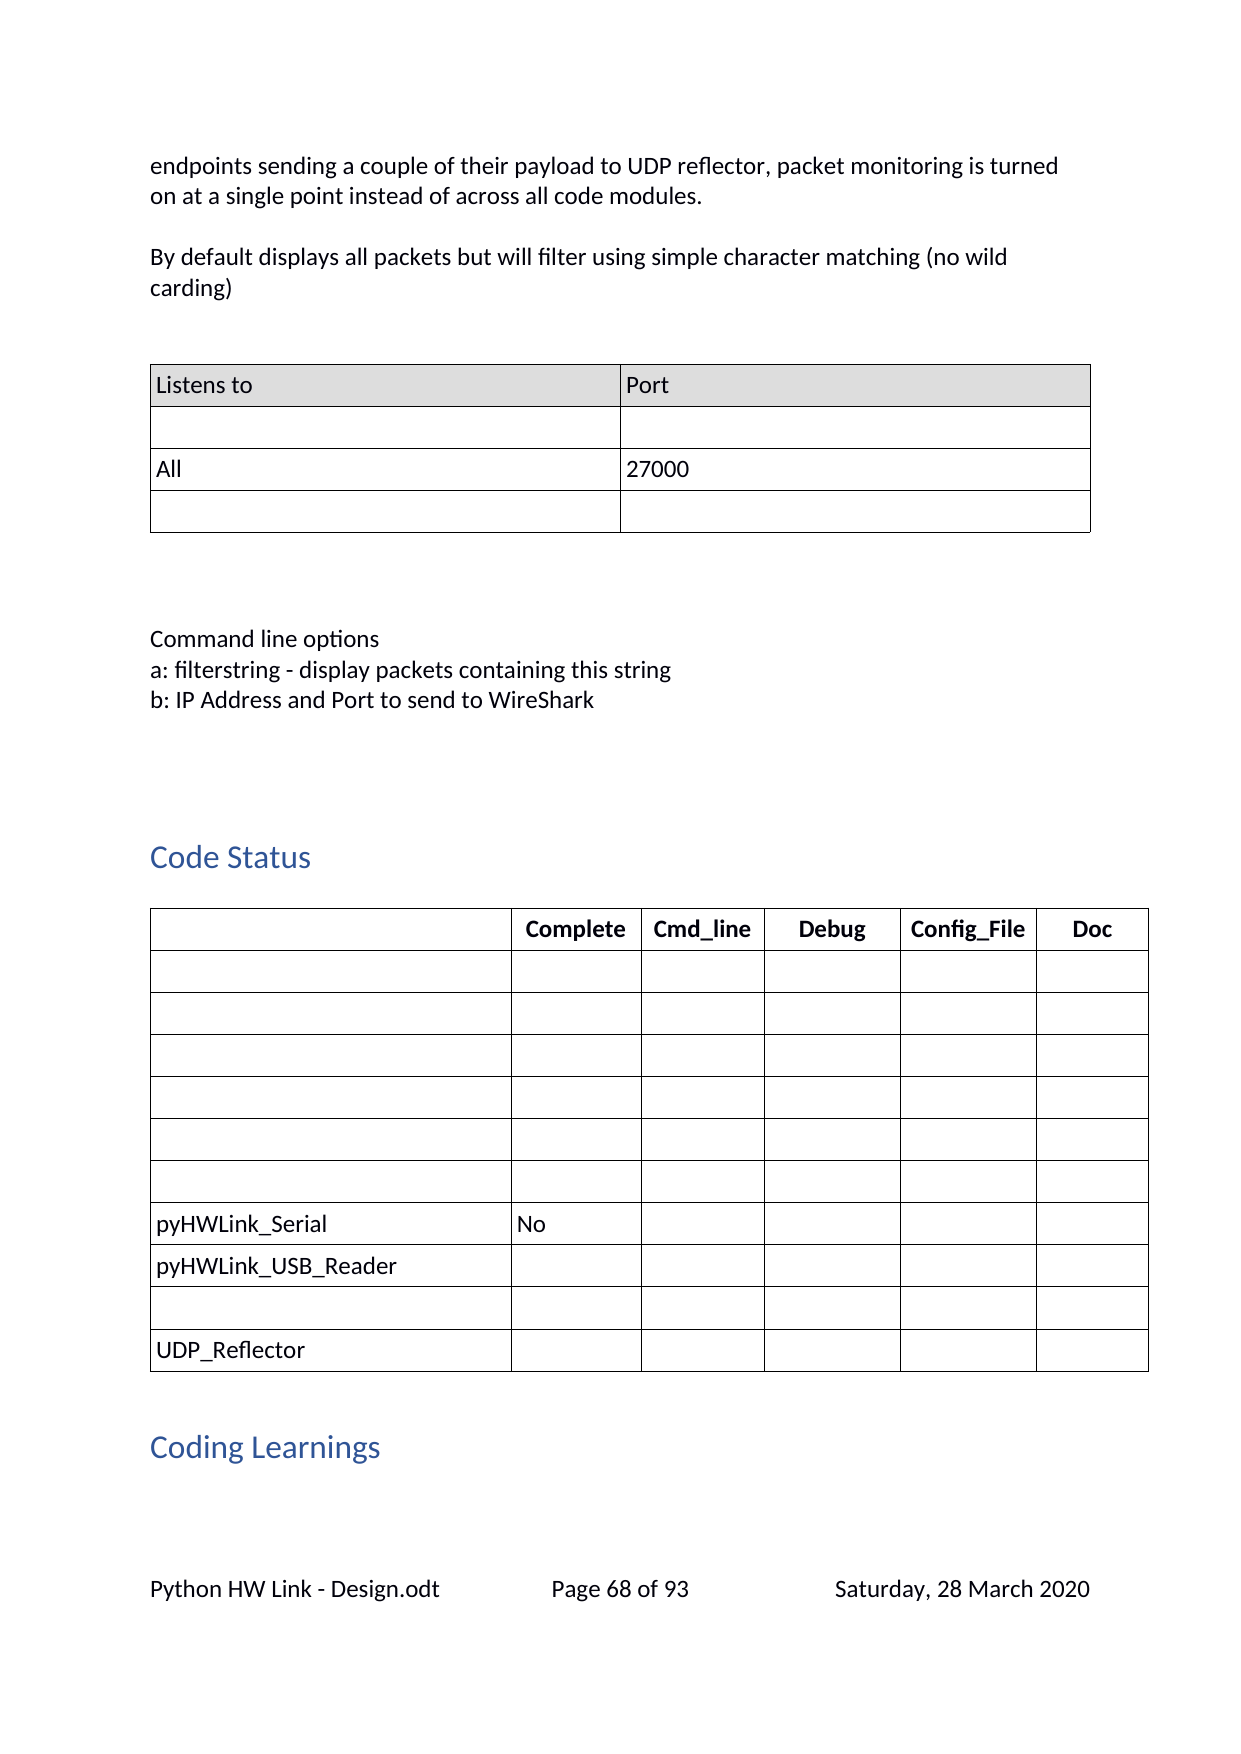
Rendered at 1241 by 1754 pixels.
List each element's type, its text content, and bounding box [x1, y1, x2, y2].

table_cell 27000 [621, 449, 1090, 490]
table_cell [642, 993, 764, 1034]
table_header Cmd_line [642, 909, 764, 950]
table_cell [642, 1287, 764, 1328]
table_cell [1037, 1287, 1148, 1328]
table_cell [642, 1330, 764, 1371]
table_cell [901, 1245, 1036, 1286]
table_header Debug [765, 909, 900, 950]
table_cell [642, 1203, 764, 1244]
table_cell [901, 951, 1036, 992]
table_cell [901, 1077, 1036, 1118]
table_cell [765, 1287, 900, 1328]
table_header Listens to [151, 365, 620, 406]
table_cell [151, 407, 620, 448]
text endpoints sending a couple of their payload to UDP reflector, packet monitoring is turned on at a single point instead of across all code modules. [150, 150, 1090, 211]
table_header Config_File [901, 909, 1036, 950]
table_cell [512, 1330, 641, 1371]
table_cell [642, 1245, 764, 1286]
table_cell No [512, 1203, 641, 1244]
table_cell [1037, 1035, 1148, 1076]
table_cell All [151, 449, 620, 490]
text a: filterstring - display packets containing this string [150, 654, 1090, 685]
table_cell [765, 951, 900, 992]
subtitle Code Status [150, 836, 1090, 877]
table_cell [151, 951, 511, 992]
table_cell [901, 1287, 1036, 1328]
table_cell [621, 491, 1090, 532]
table_cell [1037, 1077, 1148, 1118]
table_cell [512, 1245, 641, 1286]
table_cell [512, 1161, 641, 1202]
table_cell [765, 1035, 900, 1076]
table_cell [151, 993, 511, 1034]
table_cell [765, 1119, 900, 1160]
table_cell [642, 1035, 764, 1076]
table_cell [642, 951, 764, 992]
table_cell [512, 1287, 641, 1328]
table_cell [151, 491, 620, 532]
table_cell [1037, 993, 1148, 1034]
text By default displays all packets but will filter using simple character matching (no wild carding) [150, 242, 1090, 303]
table_cell pyHWLink_Serial [151, 1203, 511, 1244]
text Command line options [150, 624, 1090, 654]
table_cell [151, 1035, 511, 1076]
text b: IP Address and Port to send to WireShark [150, 685, 1090, 715]
table_cell [901, 993, 1036, 1034]
table_cell [151, 1287, 511, 1328]
table_header Doc [1037, 909, 1148, 950]
table_cell [151, 1077, 511, 1118]
table_cell [901, 1119, 1036, 1160]
table_cell [901, 1035, 1036, 1076]
table_cell UDP_Reflector [151, 1330, 511, 1371]
table_cell [1037, 1330, 1148, 1371]
table_cell [642, 1119, 764, 1160]
table_cell [151, 1119, 511, 1160]
table_cell [512, 1119, 641, 1160]
table_cell [901, 1330, 1036, 1371]
table_cell [1037, 1245, 1148, 1286]
table_cell [621, 407, 1090, 448]
table_header Port [621, 365, 1090, 406]
table_cell [642, 1161, 764, 1202]
table_cell [512, 1035, 641, 1076]
subtitle Coding Learnings [150, 1426, 1090, 1467]
table_cell [765, 1330, 900, 1371]
table_cell [765, 1161, 900, 1202]
table_cell [765, 1245, 900, 1286]
table_cell [765, 1203, 900, 1244]
table_cell [765, 993, 900, 1034]
table_cell [512, 1077, 641, 1118]
table_cell [512, 951, 641, 992]
table_header Complete [512, 909, 641, 950]
table_cell [151, 1161, 511, 1202]
table_cell [1037, 951, 1148, 992]
table_cell pyHWLink_USB_Reader [151, 1245, 511, 1286]
table_cell [1037, 1161, 1148, 1202]
table_cell [1037, 1119, 1148, 1160]
table_cell [901, 1161, 1036, 1202]
table_header [151, 909, 511, 950]
table_cell [1037, 1203, 1148, 1244]
table_cell [512, 993, 641, 1034]
table_cell [901, 1203, 1036, 1244]
table_cell [765, 1077, 900, 1118]
table_cell [642, 1077, 764, 1118]
